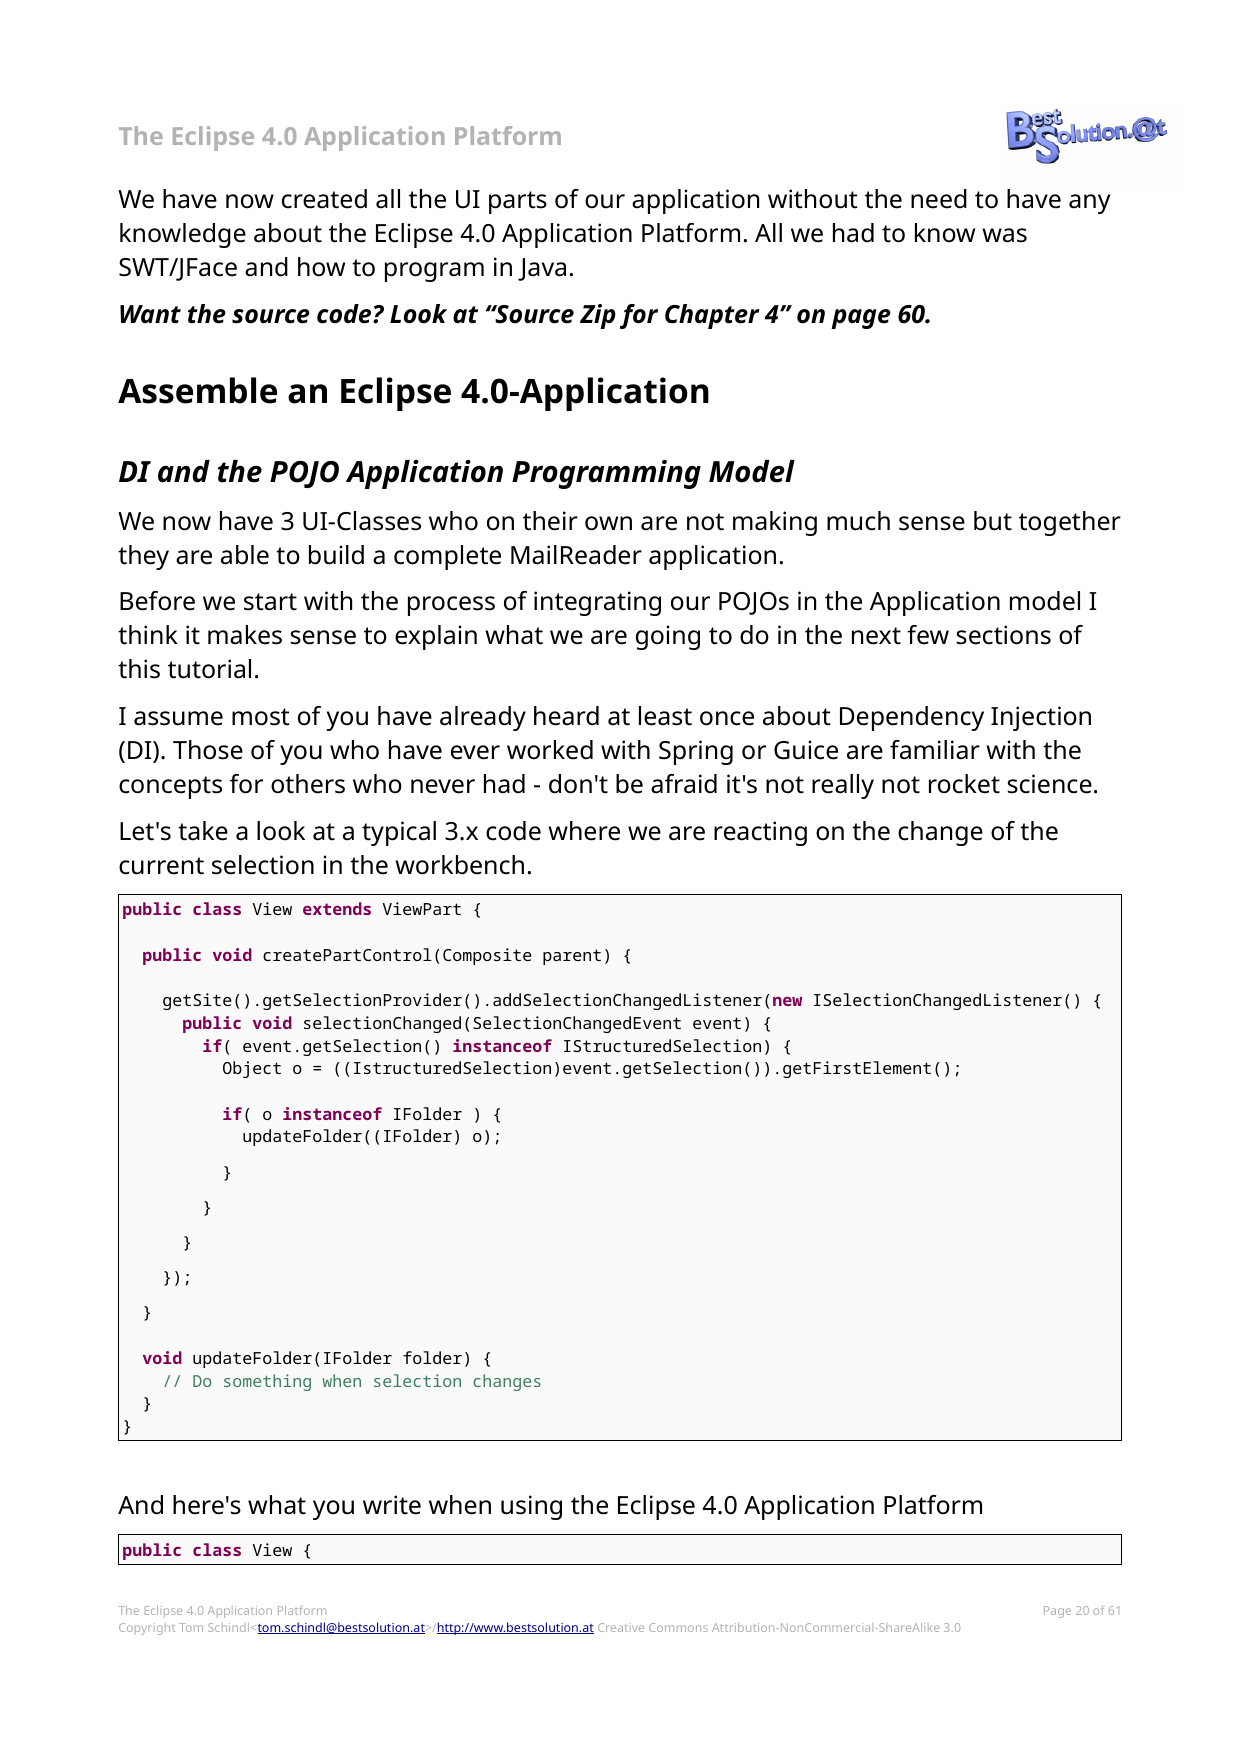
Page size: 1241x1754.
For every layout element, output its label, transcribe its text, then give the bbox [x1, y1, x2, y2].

text } [119, 1388, 1121, 1411]
text public class View extends ViewPart { public void createPartControl(Composite parent) { getSite().getSelectionProvider().addSelectionChangedListener(new ISelectionChangedListener() { public void selectionChanged(SelectionChangedEvent event) { if( event.getSelection() instanceof IStructuredSelection) { Object o = ((IstructuredSelection)event.getSelection()).getFirstElement(); if( o instanceof IFolder ) { updateFolder((IFolder) o); [119, 895, 1121, 1148]
subtitle Assemble an Eclipse 4.0-Application [118, 368, 1122, 414]
text I assume most of you have already heard at least once about Dependency Injection (DI). Those of you who have ever worked with Spring or Guice are familiar with the concepts for others who never had - don't be afraid it's not really not rocket science. [118, 699, 1122, 801]
text } [119, 1297, 1121, 1320]
text } [119, 1191, 1121, 1218]
picture [1002, 101, 1181, 191]
text Before we start with the process of integrating our POJOs in the Application model I think it makes sense to explain what we are going to do in the next few sections of this tutorial. [118, 584, 1122, 686]
text }); [119, 1262, 1121, 1288]
text void updateFolder(IFolder folder) { [119, 1342, 1121, 1365]
text We now have 3 UI-Classes who on their own are not making much sense but together they are able to build a complete MailReader application. [118, 503, 1122, 571]
text Want the source code? Look at “Source Zip for Chapter 4” on page 57. [118, 296, 1122, 330]
subtitle DI and the POJO Application Programming Model [118, 451, 1122, 491]
text // Do something when selection changes [119, 1365, 1121, 1388]
text } [119, 1411, 1121, 1440]
text } [119, 1156, 1121, 1183]
text } [119, 1227, 1121, 1253]
text public class View { [119, 1535, 1121, 1564]
text Let's take a look at a typical 3.x code where we are reacting on the change of the current selection in the workbench. [118, 813, 1122, 881]
text We have now created all the UI parts of our application without the need to have any knowledge about the Eclipse 4.0 Application Platform. All we had to know was SWT/JFace and how to program in Java. [118, 182, 1122, 284]
text And here's what you write when using the Eclipse 4.0 Application Platform [118, 1488, 1122, 1522]
